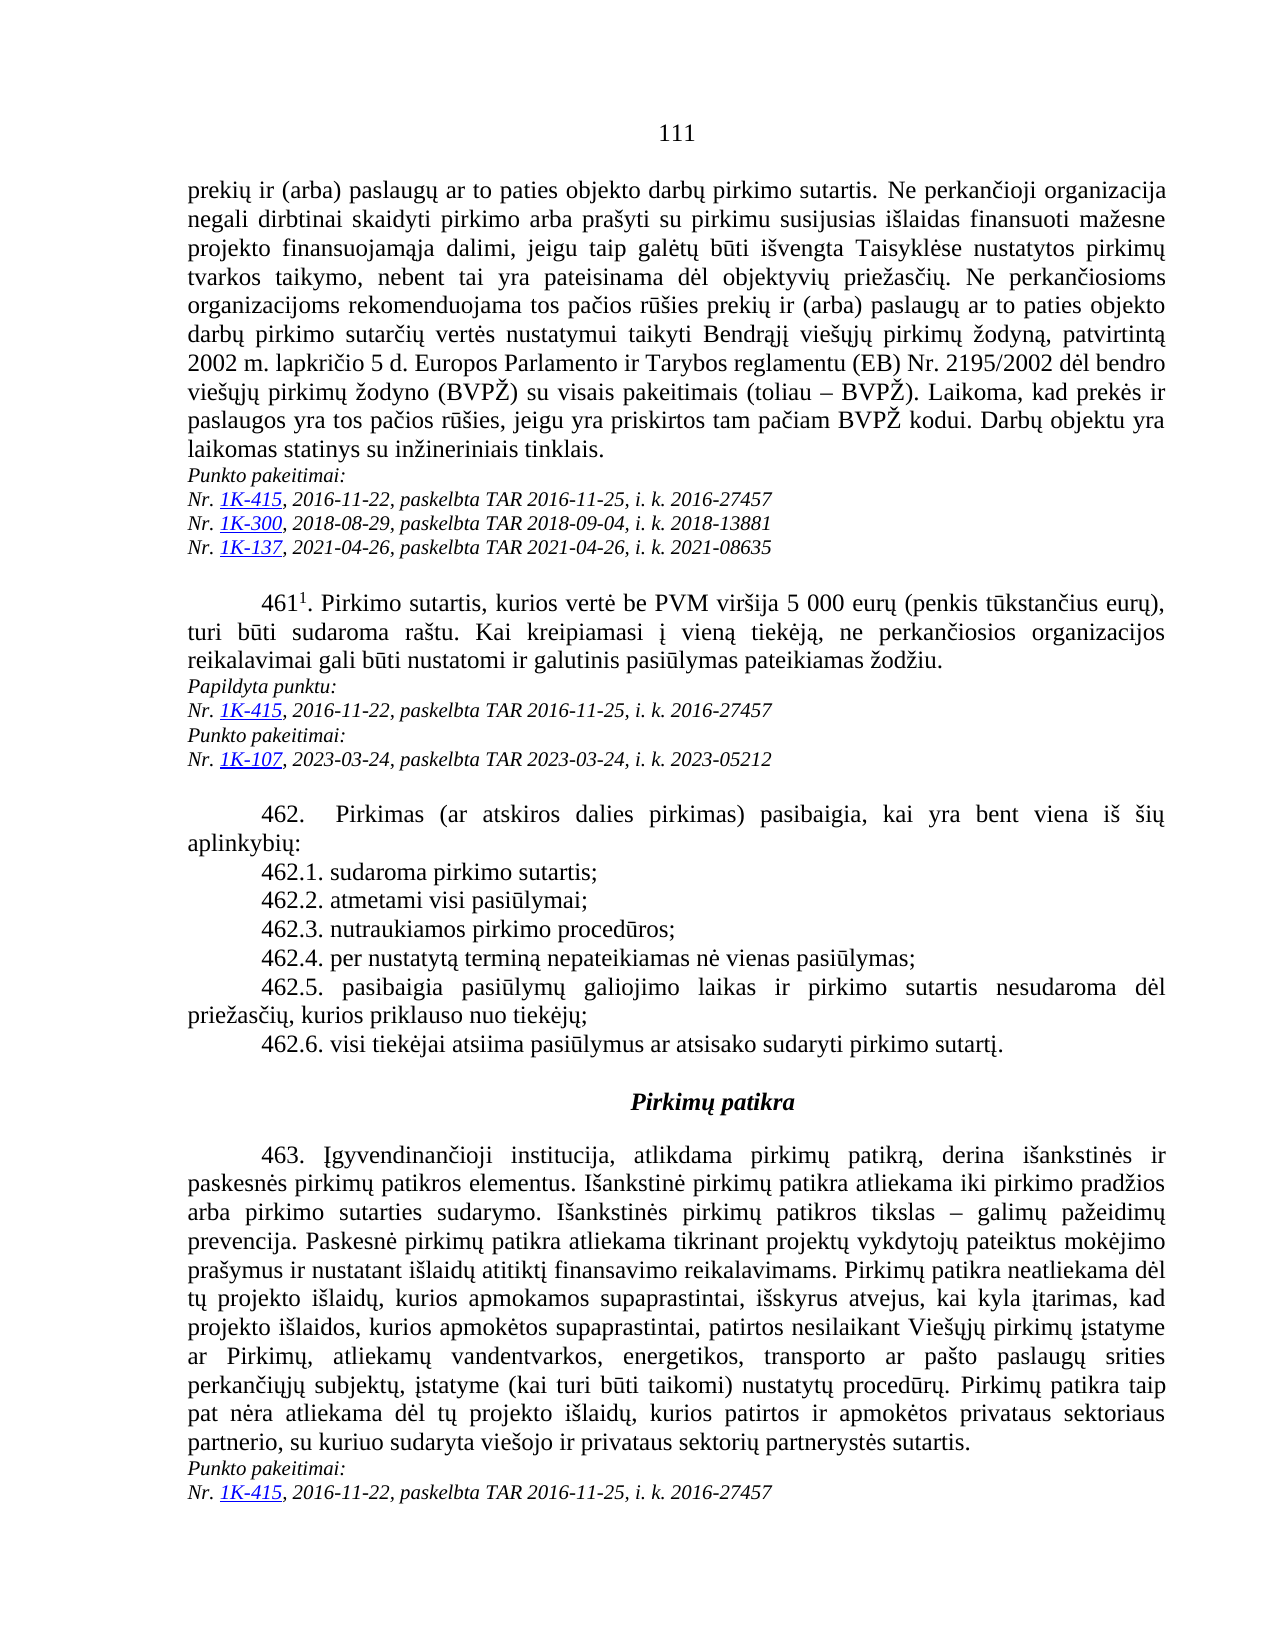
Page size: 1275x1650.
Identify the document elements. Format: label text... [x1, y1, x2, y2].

text 4611. Pirkimo sutartis, kurios vertė be PVM viršija 5 000 eurų (penkis tūkstančius eurų), turi būti sudaroma raštu. Kai kreipiamasi į vieną tiekėją, ne perkančiosios organizacijos reikalavimai gali būti nustatomi ir galutinis pasiūlymas pateikiamas žodžiu. [187, 588, 1167, 674]
text 463. Įgyvendinančioji institucija, atlikdama pirkimų patikrą, derina išankstinės ir paskesnės pirkimų patikros elementus. Išankstinė pirkimų patikra atliekama iki pirkimo pradžios arba pirkimo sutarties sudarymo. Išankstinės pirkimų patikros tikslas – galimų pažeidimų prevencija. Paskesnė pirkimų patikra atliekama tikrinant projektų vykdytojų pateiktus mokėjimo prašymus ir nustatant išlaidų atitiktį finansavimo reikalavimams. Pirkimų patikra neatliekama dėl tų projekto išlaidų, kurios apmokamos supaprastintai, išskyrus atvejus, kai kyla įtarimas, kad projekto išlaidos, kurios apmokėtos supaprastintai, patirtos nesilaikant Viešųjų pirkimų įstatyme ar Pirkimų, atliekamų vandentvarkos, energetikos, transporto ar pašto paslaugų srities perkančiųjų subjektų, įstatyme (kai turi būti taikomi) nustatytų procedūrų. Pirkimų patikra taip pat nėra atliekama dėl tų projekto išlaidų, kurios patirtos ir apmokėtos privataus sektoriaus partnerio, su kuriuo sudaryta viešojo ir privataus sektorių partnerystės sutartis. [187, 1140, 1167, 1456]
text Punkto pakeitimai: [187, 463, 1167, 487]
text 462.2. atmetami visi pasiūlymai; [187, 886, 1167, 914]
text Nr. 1K-300, 2018-08-29, paskelbta TAR 2018-09-04, i. k. 2018-13881 [187, 511, 1167, 535]
text Nr. 1K-415, 2016-11-22, paskelbta TAR 2016-11-25, i. k. 2016-27457 [187, 1480, 1167, 1504]
text 462.3. nutraukiamos pirkimo procedūros; [187, 914, 1167, 943]
text Punkto pakeitimai: [187, 1456, 1167, 1480]
text Nr. 1K-137, 2021-04-26, paskelbta TAR 2021-04-26, i. k. 2021-08635 [187, 535, 1167, 559]
text 462. Pirkimas (ar atskiros dalies pirkimas) pasibaigia, kai yra bent viena iš šių aplinkybių: [187, 799, 1167, 857]
text 462.6. visi tiekėjai atsiima pasiūlymus ar atsisako sudaryti pirkimo sutartį. [187, 1029, 1167, 1058]
subtitle Pirkimų patikra [261, 1087, 1167, 1116]
text Nr. 1K-415, 2016-11-22, paskelbta TAR 2016-11-25, i. k. 2016-27457 [187, 487, 1167, 511]
text 462.4. per nustatytą terminą nepateikiamas nė vienas pasiūlymas; [187, 943, 1167, 972]
text 462.1. sudaroma pirkimo sutartis; [187, 857, 1167, 886]
text Papildyta punktu: [187, 674, 1167, 698]
text Punkto pakeitimai: [187, 722, 1167, 747]
text 462.5. pasibaigia pasiūlymų galiojimo laikas ir pirkimo sutartis nesudaroma dėl priežasčių, kurios priklauso nuo tiekėjų; [187, 972, 1167, 1029]
text Nr. 1K-107, 2023-03-24, paskelbta TAR 2023-03-24, i. k. 2023-05212 [187, 747, 1167, 771]
text Nr. 1K-415, 2016-11-22, paskelbta TAR 2016-11-25, i. k. 2016-27457 [187, 698, 1167, 722]
text prekių ir (arba) paslaugų ar to paties objekto darbų pirkimo sutartis. Ne perkančioji organizacija negali dirbtinai skaidyti pirkimo arba prašyti su pirkimu susijusias išlaidas finansuoti mažesne projekto finansuojamąja dalimi, jeigu taip galėtų būti išvengta Taisyklėse nustatytos pirkimų tvarkos taikymo, nebent tai yra pateisinama dėl objektyvių priežasčių. Ne perkančiosioms organizacijoms rekomenduojama tos pačios rūšies prekių ir (arba) paslaugų ar to paties objekto darbų pirkimo sutarčių vertės nustatymui taikyti Bendrąjį viešųjų pirkimų žodyną, patvirtintą 2002 m. lapkričio 5 d. Europos Parlamento ir Tarybos reglamentu (EB) Nr. 2195/2002 dėl bendro viešųjų pirkimų žodyno (BVPŽ) su visais pakeitimais (toliau – BVPŽ). Laikoma, kad prekės ir paslaugos yra tos pačios rūšies, jeigu yra priskirtos tam pačiam BVPŽ kodui. Darbų objektu yra laikomas statinys su inžineriniais tinklais. [187, 176, 1167, 463]
